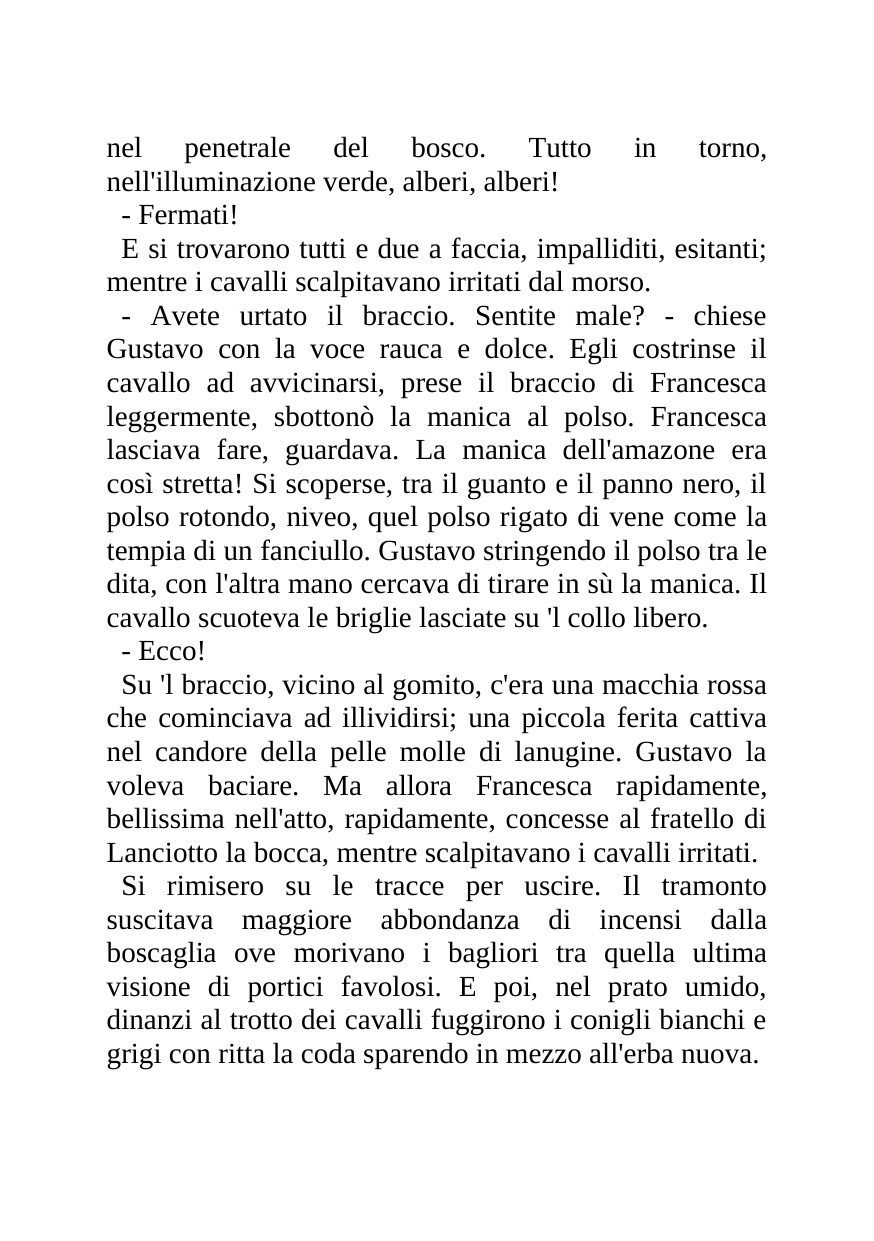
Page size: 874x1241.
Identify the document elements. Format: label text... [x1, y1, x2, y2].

text - Ecco! [106, 633, 768, 667]
text - Avete urtato il braccio. Sentite male? - chiese Gustavo con la voce rauca e dolce. Egli costrinse il cavallo ad avvicinarsi, prese il braccio di Francesca leggermente, sbottonò la manica al polso. Francesca lasciava fare, guardava. La manica dell'amazone era così stretta! Si scoperse, tra il guanto e il panno nero, il polso rotondo, niveo, quel polso rigato di vene come la tempia di un fanciullo. Gustavo stringendo il polso tra le dita, con l'altra mano cercava di tirare in sù la manica. Il cavallo scuoteva le briglie lasciate su 'l collo libero. [106, 298, 768, 633]
text Si rimisero su le tracce per uscire. Il tramonto suscitava maggiore abbondanza di incensi dalla boscaglia ove morivano i bagliori tra quella ultima visione di portici favolosi. E poi, nel prato umido, dinanzi al trotto dei cavalli fuggirono i conigli bianchi e grigi con ritta la coda sparendo in mezzo all'erba nuova. [106, 868, 768, 1069]
text E si trovarono tutti e due a faccia, impalliditi, esitanti; mentre i cavalli scalpitavano irritati dal morso. [106, 231, 768, 298]
text Su 'l braccio, vicino al gomito, c'era una macchia rossa che cominciava ad illividirsi; una piccola ferita cattiva nel candore della pelle molle di lanugine. Gustavo la voleva baciare. Ma allora Francesca rapidamente, bellissima nell'atto, rapidamente, concesse al fratello di Lanciotto la bocca, mentre scalpitavano i cavalli irritati. [106, 667, 768, 868]
text - Fermati! [106, 197, 768, 231]
text nel penetrale del bosco. Tutto in torno, nell'illuminazione verde, alberi, alberi! [106, 130, 768, 197]
